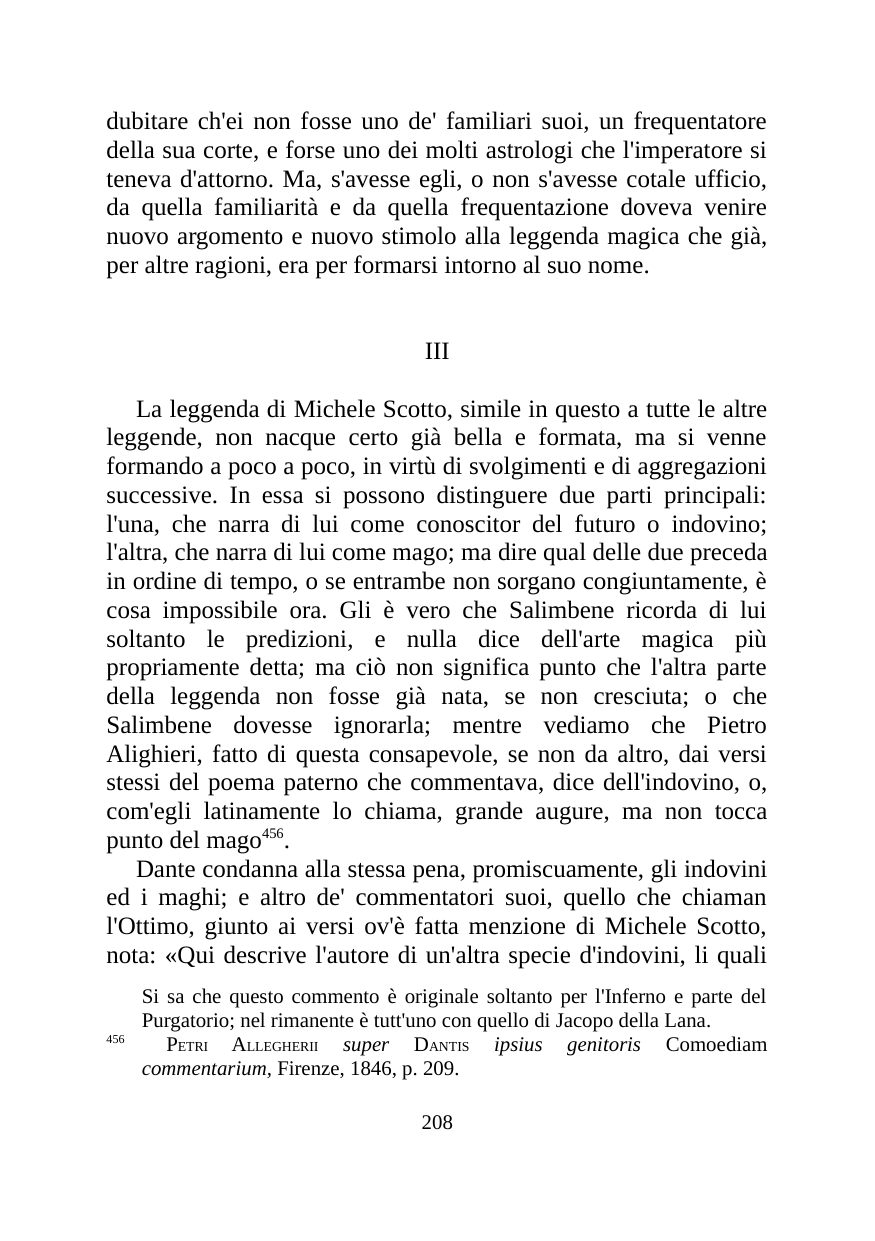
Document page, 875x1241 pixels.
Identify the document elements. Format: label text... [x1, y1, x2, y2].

text La leggenda di Michele Scotto, simile in questo a tutte le altre leggende, non nacque certo già bella e formata, ma si venne formando a poco a poco, in virtù di svolgimenti e di aggregazioni successive. In essa si possono distinguere due parti principali: l'una, che narra di lui come conoscitor del futuro o indovino; l'altra, che narra di lui come mago; ma dire qual delle due preceda in ordine di tempo, o se entrambe non sorgano congiuntamente, è cosa impossibile ora. Gli è vero che Salimbene ricorda di lui soltanto le predizioni, e nulla dice dell'arte magica più propriamente detta; ma ciò non significa punto che l'altra parte della leggenda non fosse già nata, se non cresciuta; o che Salimbene dovesse ignorarla; mentre vediamo che Pietro Alighieri, fatto di questa consapevole, se non da altro, dai versi stessi del poema paterno che commentava, dice dell'indovino, o, com'egli latinamente lo chiama, grande augure, ma non tocca punto del mago. [106, 394, 768, 854]
text Dante condanna alla stessa pena, promiscuamente, gli indovini ed i maghi; e altro de' commentatori suoi, quello che chiaman l'Ottimo, giunto ai versi ov'è fatta menzione di Michele Scotto, nota: «Qui descrive l'autore di un'altra specie d'indovini, li quali [106, 854, 768, 969]
text III [106, 336, 768, 365]
text dubitare ch'ei non fosse uno de' familiari suoi, un frequentatore della sua corte, e forse uno dei molti astrologi che l'imperatore si teneva d'attorno. Ma, s'avesse egli, o non s'avesse cotale ufficio, da quella familiarità e da quella frequentazione doveva venire nuovo argomento e nuovo stimolo alla leggenda magica che già, per altre ragioni, era per formarsi intorno al suo nome. [106, 106, 768, 279]
text Si sa che questo commento è originale soltanto per l'Inferno e parte del Purgatorio; nel rimanente è tutt'uno con quello di Jacopo della Lana. [106, 984, 768, 1032]
text Petri Allegherii super Dantis ipsius genitoris Comoediam commentarium, Firenze, 1846, p. 209. [106, 1032, 768, 1080]
